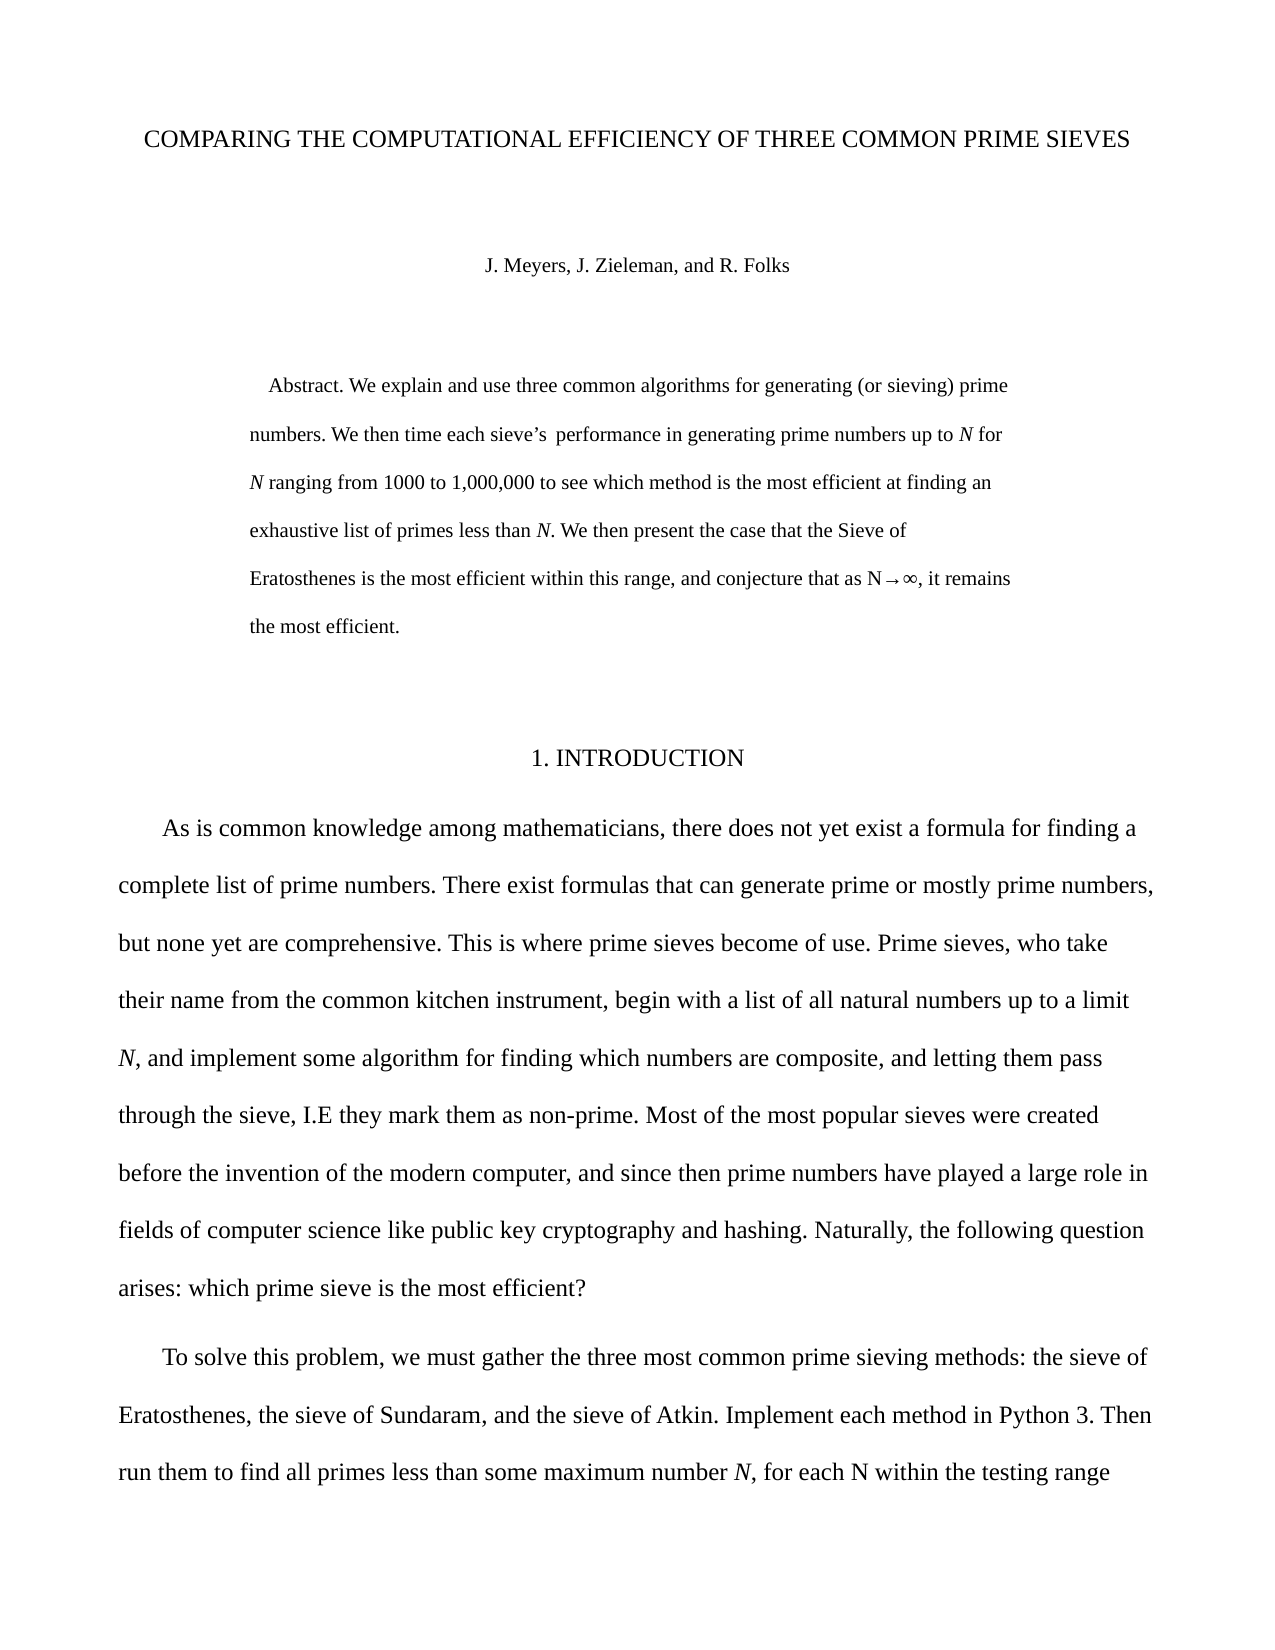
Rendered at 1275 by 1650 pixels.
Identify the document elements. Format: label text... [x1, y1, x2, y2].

text As is common knowledge among mathematicians, there does not yet exist a formula for finding a complete list of prime numbers. There exist formulas that can generate prime or mostly prime numbers, but none yet are comprehensive. This is where prime sieves become of use. Prime sieves, who take their name from the common kitchen instrument, begin with a list of all natural numbers up to a limit N, and implement some algorithm for finding which numbers are composite, and letting them pass through the sieve, I.E they mark them as non-prime. Most of the most popular sieves were created before the invention of the modern computer, and since then prime numbers have played a large role in fields of computer science like public key cryptography and hashing. Naturally, the following question arises: which prime sieve is the most efficient? [118, 813, 1157, 1302]
text Abstract. We explain and use three common algorithms for generating (or sieving) prime numbers. We then time each sieve’s performance in generating prime numbers up to N for N ranging from 1000 to 1,000,000 to see which method is the most efficient at finding an exhaustive list of primes less than N. We then present the case that the Sieve of Eratosthenes is the most efficient within this range, and conjecture that as N→∞, it remains the most efficient. [118, 373, 1016, 638]
text To solve this problem, we must gather the three most common prime sieving methods: the sieve of Eratosthenes, the sieve of Sundaram, and the sieve of Atkin. Implement each method in Python 3. Then run them to find all primes less than some maximum number N, for each N within the testing range [118, 1342, 1157, 1486]
text COMPARING THE COMPUTATIONAL EFFICIENCY OF THREE COMMON PRIME SIEVES [118, 124, 1157, 153]
text 1. INTRODUCTION [118, 743, 1157, 772]
text J. Meyers, J. Zieleman, and R. Folks [118, 253, 1157, 277]
